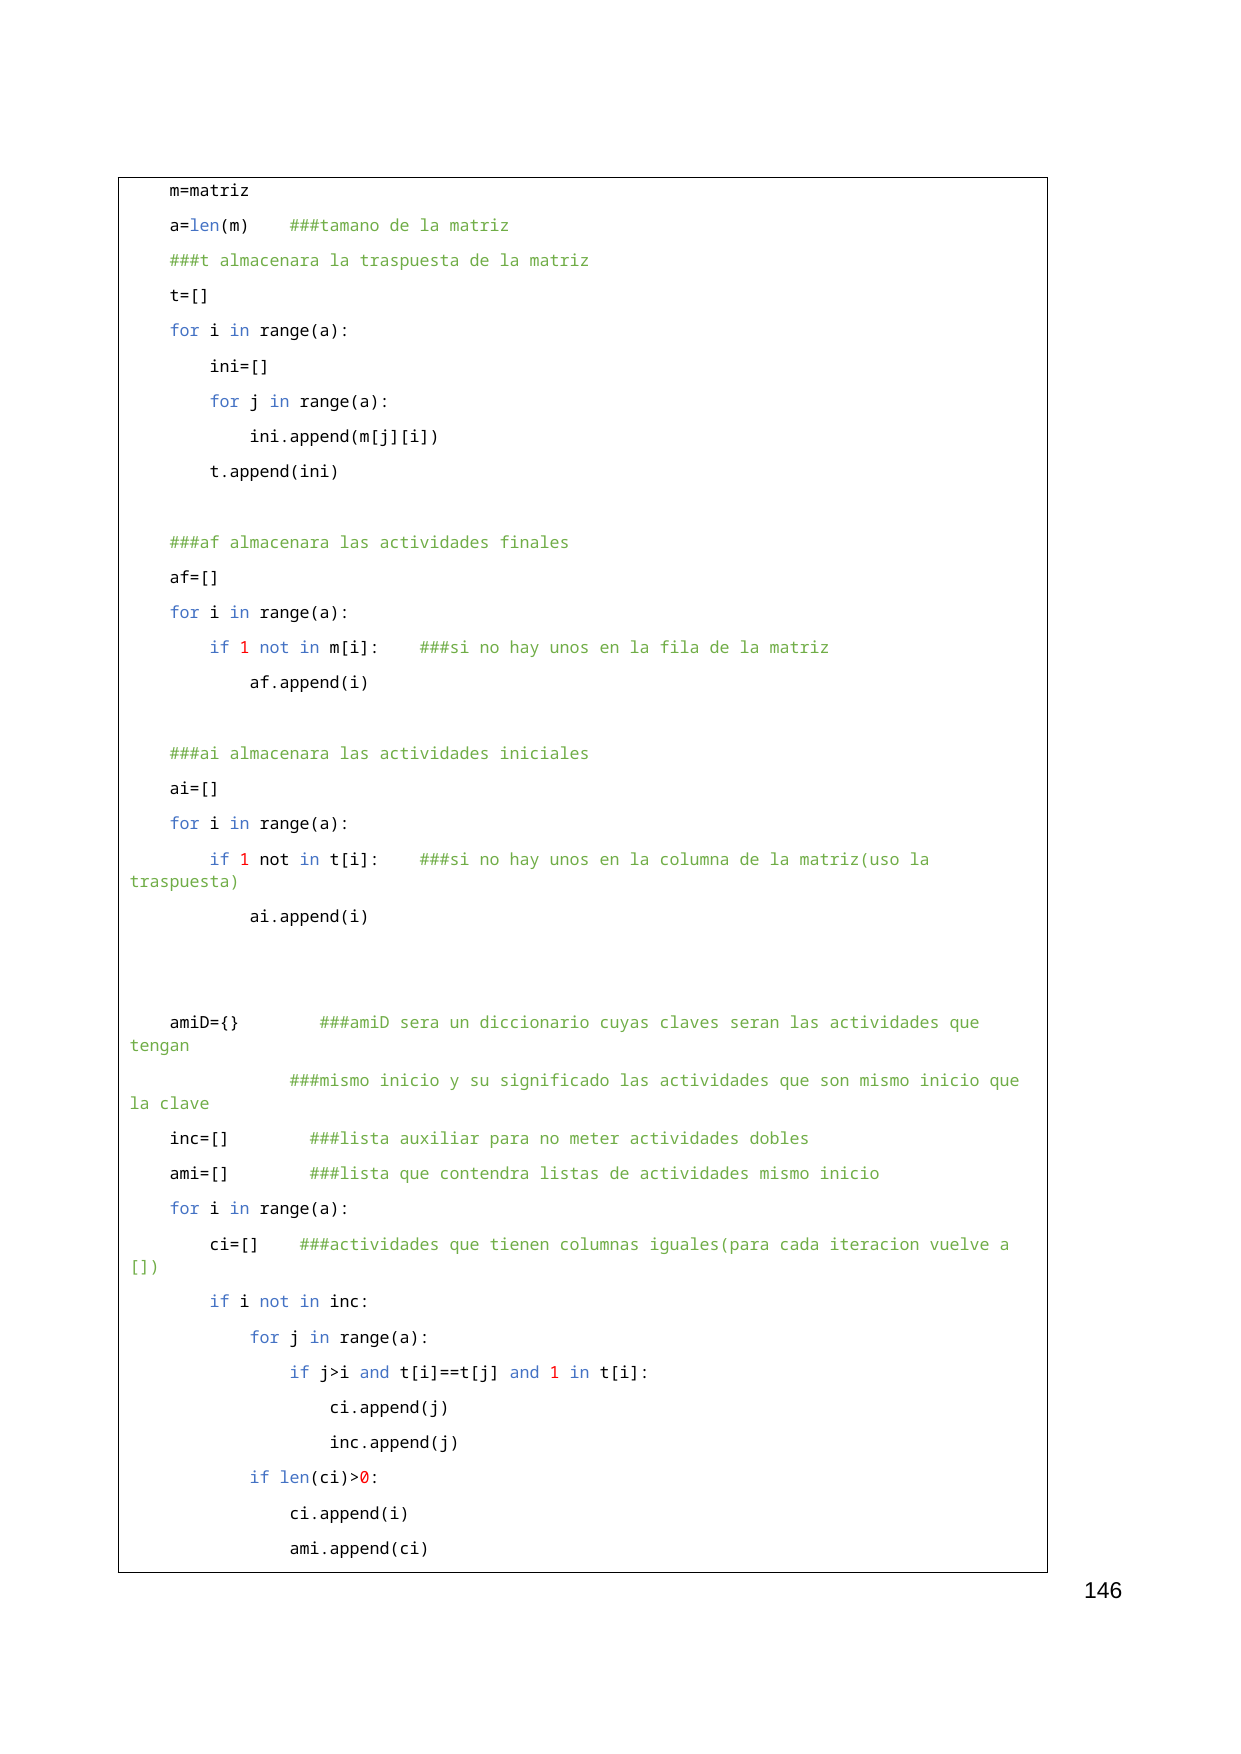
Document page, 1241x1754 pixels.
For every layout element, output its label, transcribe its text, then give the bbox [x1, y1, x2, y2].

table_header m=matriz a=len(m) ###tamano de la matriz ###t almacenara la traspuesta de la matriz t=[] for i in range(a): ini=[] for j in range(a): ini.append(m[j][i]) t.append(ini) ###af almacenara las actividades finales af=[] for i in range(a): if 1 not in m[i]: ###si no hay unos en la fila de la matriz af.append(i) ###ai almacenara las actividades iniciales ai=[] for i in range(a): if 1 not in t[i]: ###si no hay unos en la columna de la matriz(uso la traspuesta) ai.append(i) amiD={} ###amiD sera un diccionario cuyas claves seran las actividades que tengan ###mismo inicio y su significado las actividades que son mismo inicio que la clave inc=[] ###lista auxiliar para no meter actividades dobles ami=[] ###lista que contendra listas de actividades mismo inicio for i in range(a): ci=[] ###actividades que tienen columnas iguales(para cada iteracion vuelve a []) if i not in inc: for j in range(a): if j>i and t[i]==t[j] and 1 in t[i]: ci.append(j) inc.append(j) if len(ci)>0: ci.append(i) ami.append(ci) [119, 178, 1047, 1572]
